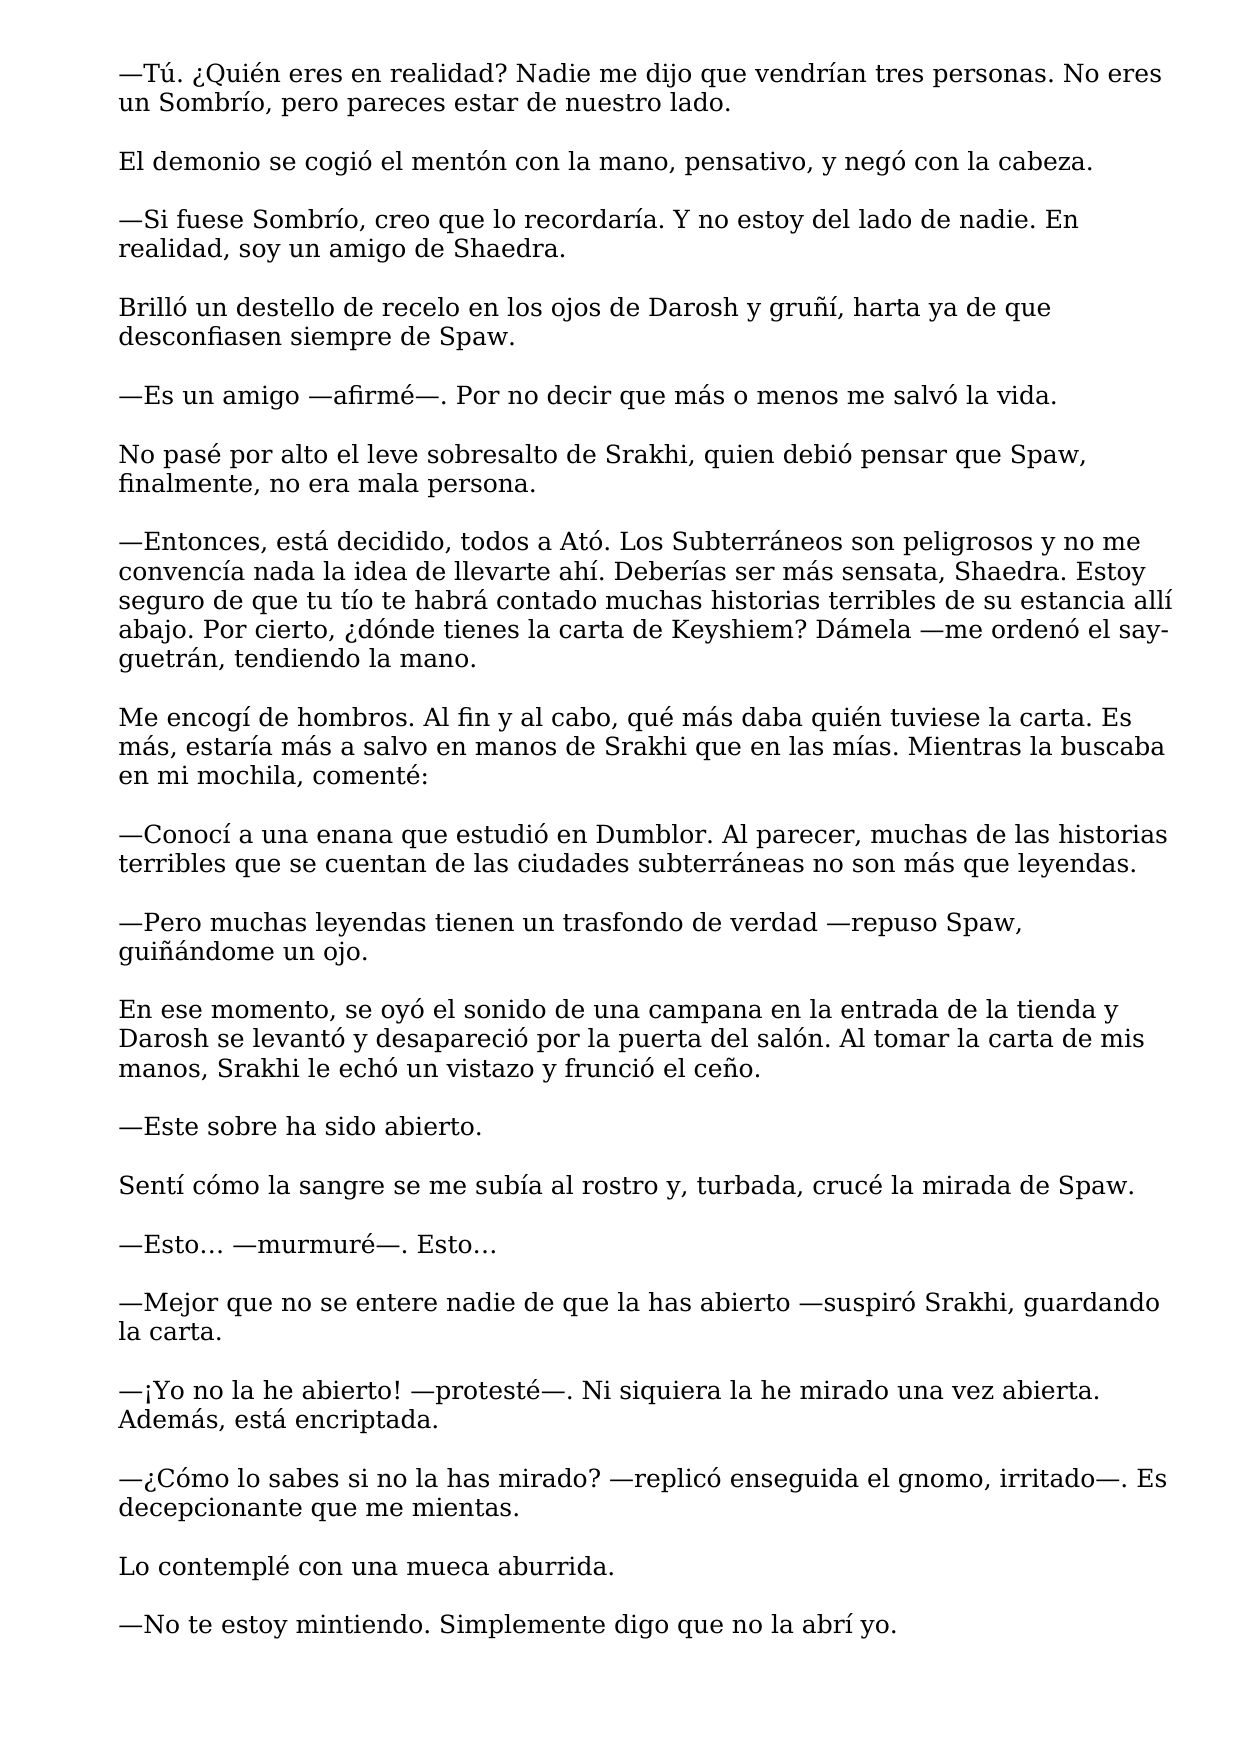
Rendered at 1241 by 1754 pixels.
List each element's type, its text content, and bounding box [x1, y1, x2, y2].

text Brilló un destello de recelo en los ojos de Darosh y gruñí, harta ya de que desconfiasen siempre de Spaw. [118, 293, 1181, 352]
text —Es un amigo —afirmé—. Por no decir que más o menos me salvó la vida. [118, 381, 1181, 410]
text —Esto… —murmuré—. Esto… [118, 1230, 1181, 1259]
text —Mejor que no se entere nadie de que la has abierto —suspiró Srakhi, guardando la carta. [118, 1288, 1181, 1347]
text —Si fuese Sombrío, creo que lo recordaría. Y no estoy del lado de nadie. En realidad, soy un amigo de Shaedra. [118, 206, 1181, 264]
text —Este sobre ha sido abierto. [118, 1112, 1181, 1142]
text —Conocí a una enana que estudió en Dumblor. Al parecer, muchas de las historias terribles que se cuentan de las ciudades subterráneas no son más que leyendas. [118, 820, 1181, 878]
text —¿Cómo lo sabes si no la has mirado? —replicó enseguida el gnomo, irritado—. Es decepcionante que me mientas. [118, 1464, 1181, 1522]
text —Pero muchas leyendas tienen un trasfondo de verdad —repuso Spaw, guiñándome un ojo. [118, 908, 1181, 966]
text Me encogí de hombros. Al fin y al cabo, qué más daba quién tuviese la carta. Es más, estaría más a salvo en manos de Srakhi que en las mías. Mientras la buscaba en mi mochila, comenté: [118, 703, 1181, 790]
text —Entonces, está decidido, todos a Ató. Los Subterráneos son peligrosos y no me convencía nada la idea de llevarte ahí. Deberías ser más sensata, Shaedra. Estoy seguro de que tu tío te habrá contado muchas historias terribles de su estancia allí abajo. Por cierto, ¿dónde tienes la carta de Keyshiem? Dámela —me ordenó el say-guetrán, tendiendo la mano. [118, 528, 1181, 673]
text En ese momento, se oyó el sonido de una campana en la entrada de la tienda y Darosh se levantó y desapareció por la puerta del salón. Al tomar la carta de mis manos, Srakhi le echó un vistazo y frunció el ceño. [118, 996, 1181, 1083]
text Lo contemplé con una mueca aburrida. [118, 1552, 1181, 1581]
text El demonio se cogió el mentón con la mano, pensativo, y negó con la cabeza. [118, 147, 1181, 176]
text —¡Yo no la he abierto! —protesté—. Ni siquiera la he mirado una vez abierta. Además, está encriptada. [118, 1376, 1181, 1434]
text —No te estoy mintiendo. Simplemente digo que no la abrí yo. [118, 1611, 1181, 1640]
text Sentí cómo la sangre se me subía al rostro y, turbada, crucé la mirada de Spaw. [118, 1171, 1181, 1200]
text No pasé por alto el leve sobresalto de Srakhi, quien debió pensar que Spaw, finalmente, no era mala persona. [118, 440, 1181, 498]
text —Tú. ¿Quién eres en realidad? Nadie me dijo que vendrían tres personas. No eres un Sombrío, pero pareces estar de nuestro lado. [118, 59, 1181, 117]
